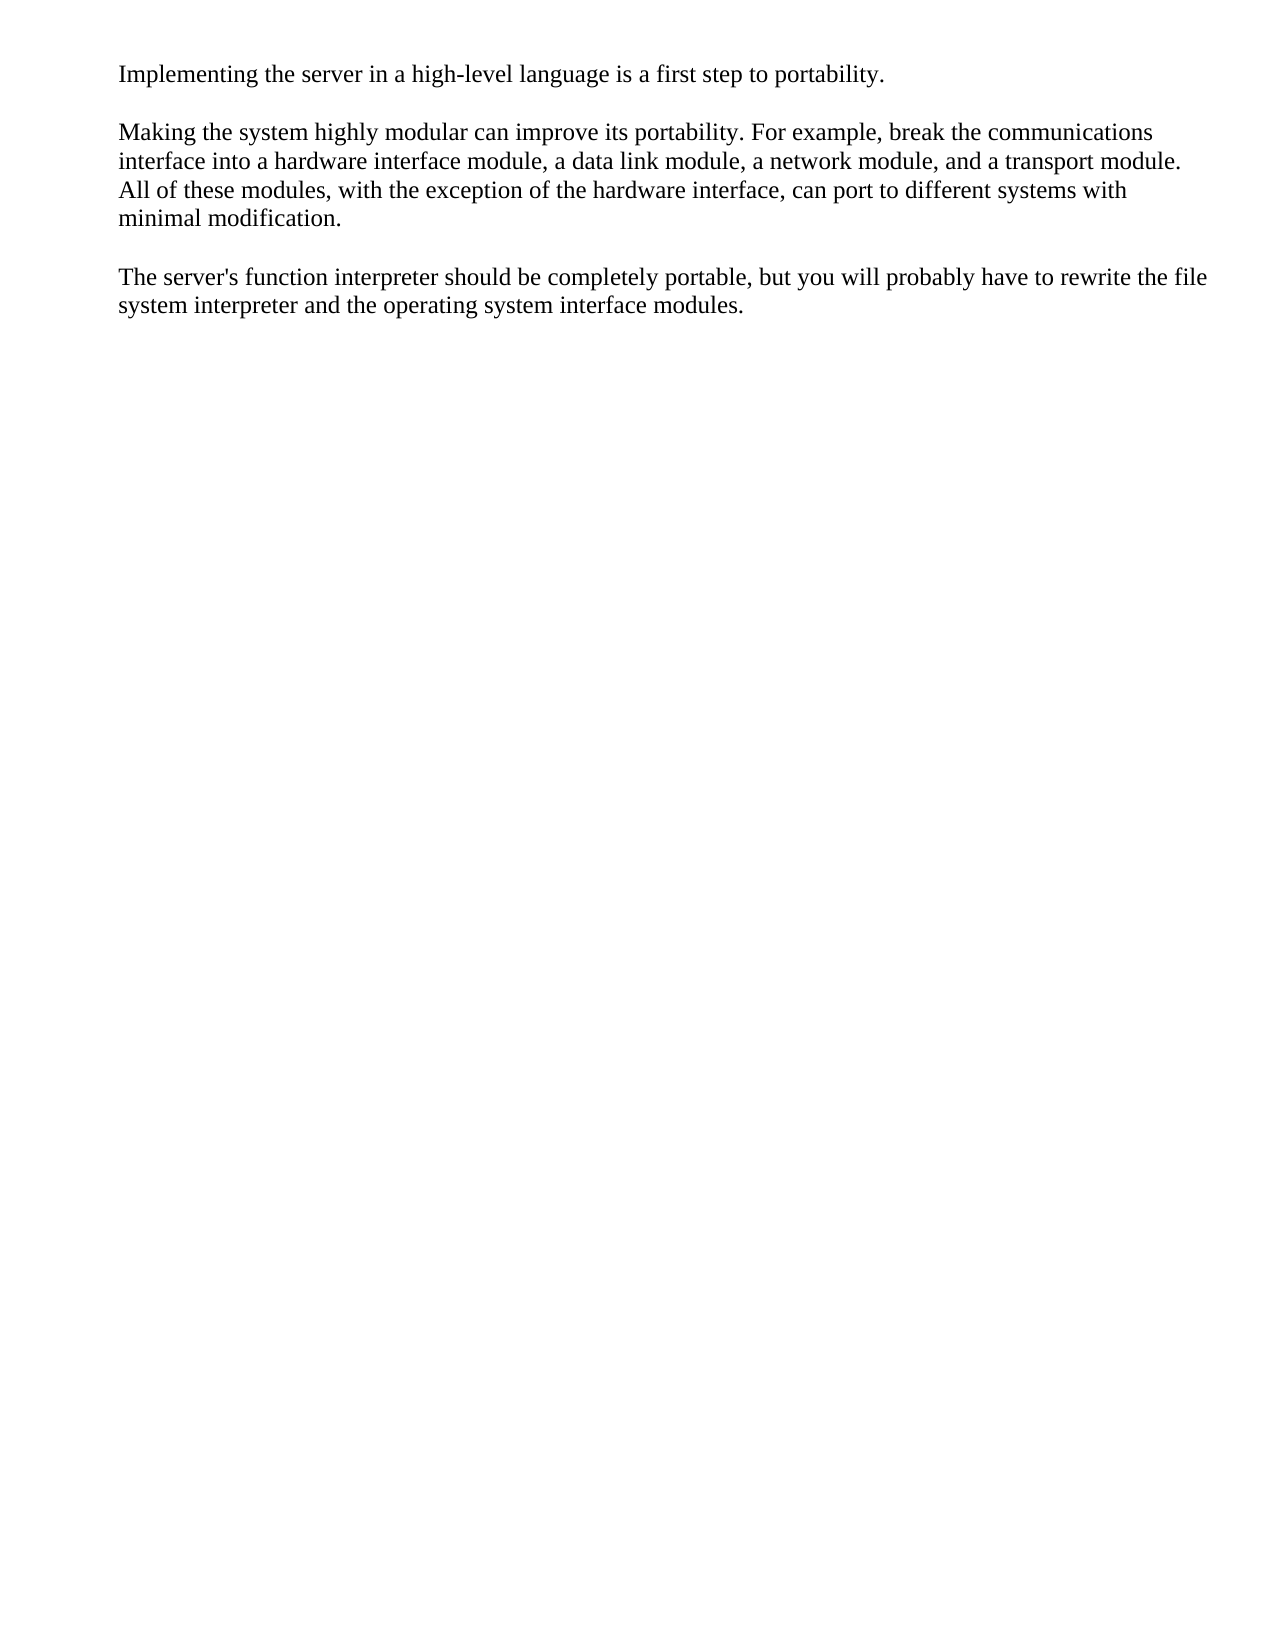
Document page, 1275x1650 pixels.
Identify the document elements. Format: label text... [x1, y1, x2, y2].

text Making the system highly modular can improve its portability. For example, break the communications interface into a hardware interface module, a data link module, a network module, and a transport module. All of these modules, with the exception of the hardware interface, can port to different systems with minimal modification. [118, 117, 1216, 232]
text The server's function interpreter should be completely portable, but you will probably have to rewrite the file system interpreter and the operating system interface modules. [118, 262, 1216, 319]
text Implementing the server in a high-level language is a first step to portability. [118, 59, 1216, 88]
